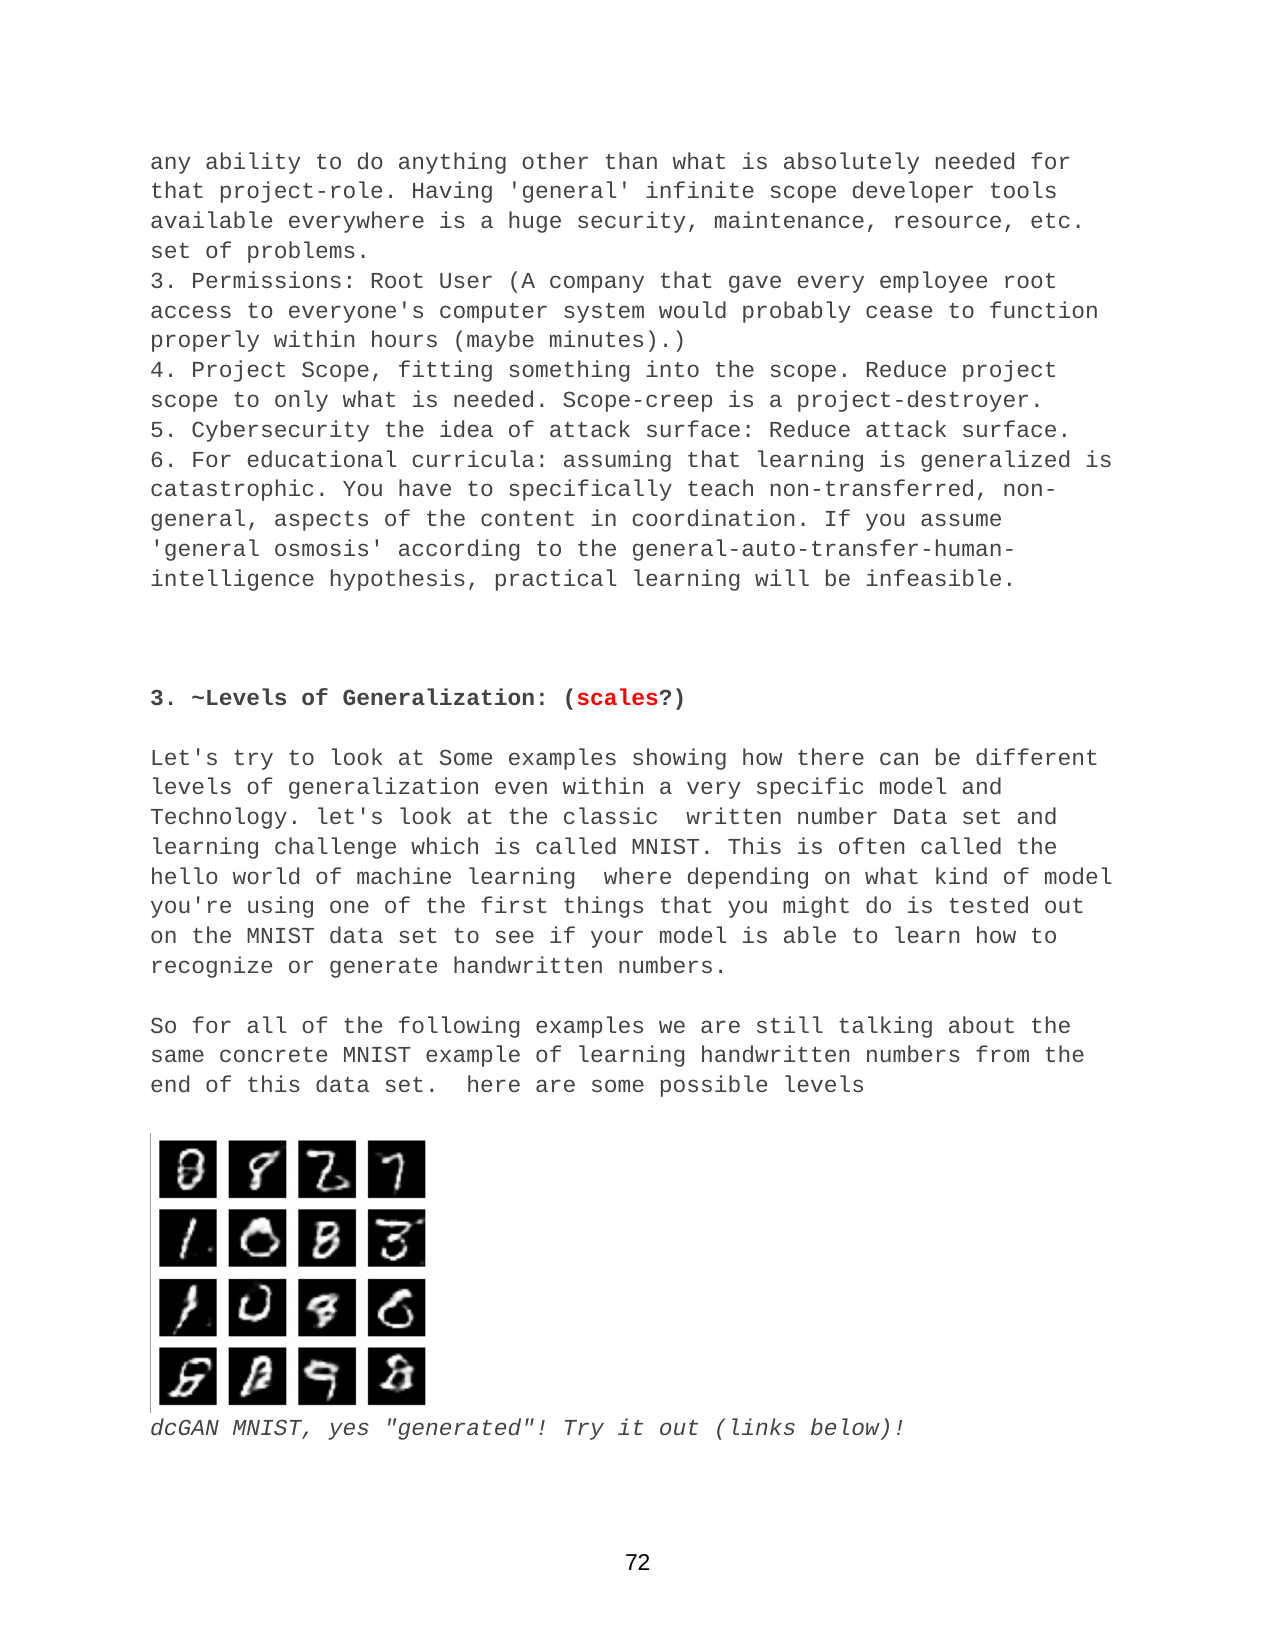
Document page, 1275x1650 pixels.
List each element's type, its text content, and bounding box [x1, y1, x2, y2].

text 5. Cybersecurity the idea of attack surface: Reduce attack surface. [150, 418, 1125, 444]
text 6. For educational curricula: assuming that learning is generalized is catastrophic. You have to specifically teach non-transferred, non-general, aspects of the content in coordination. If you assume 'general osmosis' according to the general-auto-transfer-human-intelligence hypothesis, practical learning will be infeasible. [150, 448, 1125, 593]
text 3. Permissions: Root User (A company that gave every employee root access to everyone's computer system would probably cease to function properly within hours (maybe minutes).) [150, 269, 1125, 355]
text dcGAN MNIST, yes "generated"! Try it out (links below)! [150, 1416, 1125, 1442]
text 3. ~Levels of Generalization: (scales?) [150, 686, 1125, 712]
text any ability to do anything other than what is absolutely needed for that project-role. Having 'general' infinite scope developer tools available everywhere is a huge security, maintenance, resource, etc. set of problems. [150, 150, 1125, 265]
picture [150, 1133, 432, 1413]
text So for all of the following examples we are still talking about the same concrete MNIST example of learning handwritten numbers from the end of this data set. here are some possible levels [150, 1014, 1125, 1099]
text Let's try to look at Some examples showing how there can be different levels of generalization even within a very specific model and Technology. let's look at the classic written number Data set and learning challenge which is called MNIST. This is often called the hello world of machine learning where depending on what kind of model you're using one of the first things that you might do is tested out on the MNIST data set to see if your model is able to learn how to recognize or generate handwritten numbers. [150, 746, 1125, 980]
text 4. Project Scope, fitting something into the scope. Reduce project scope to only what is needed. Scope-creep is a project-destroyer. [150, 358, 1125, 414]
